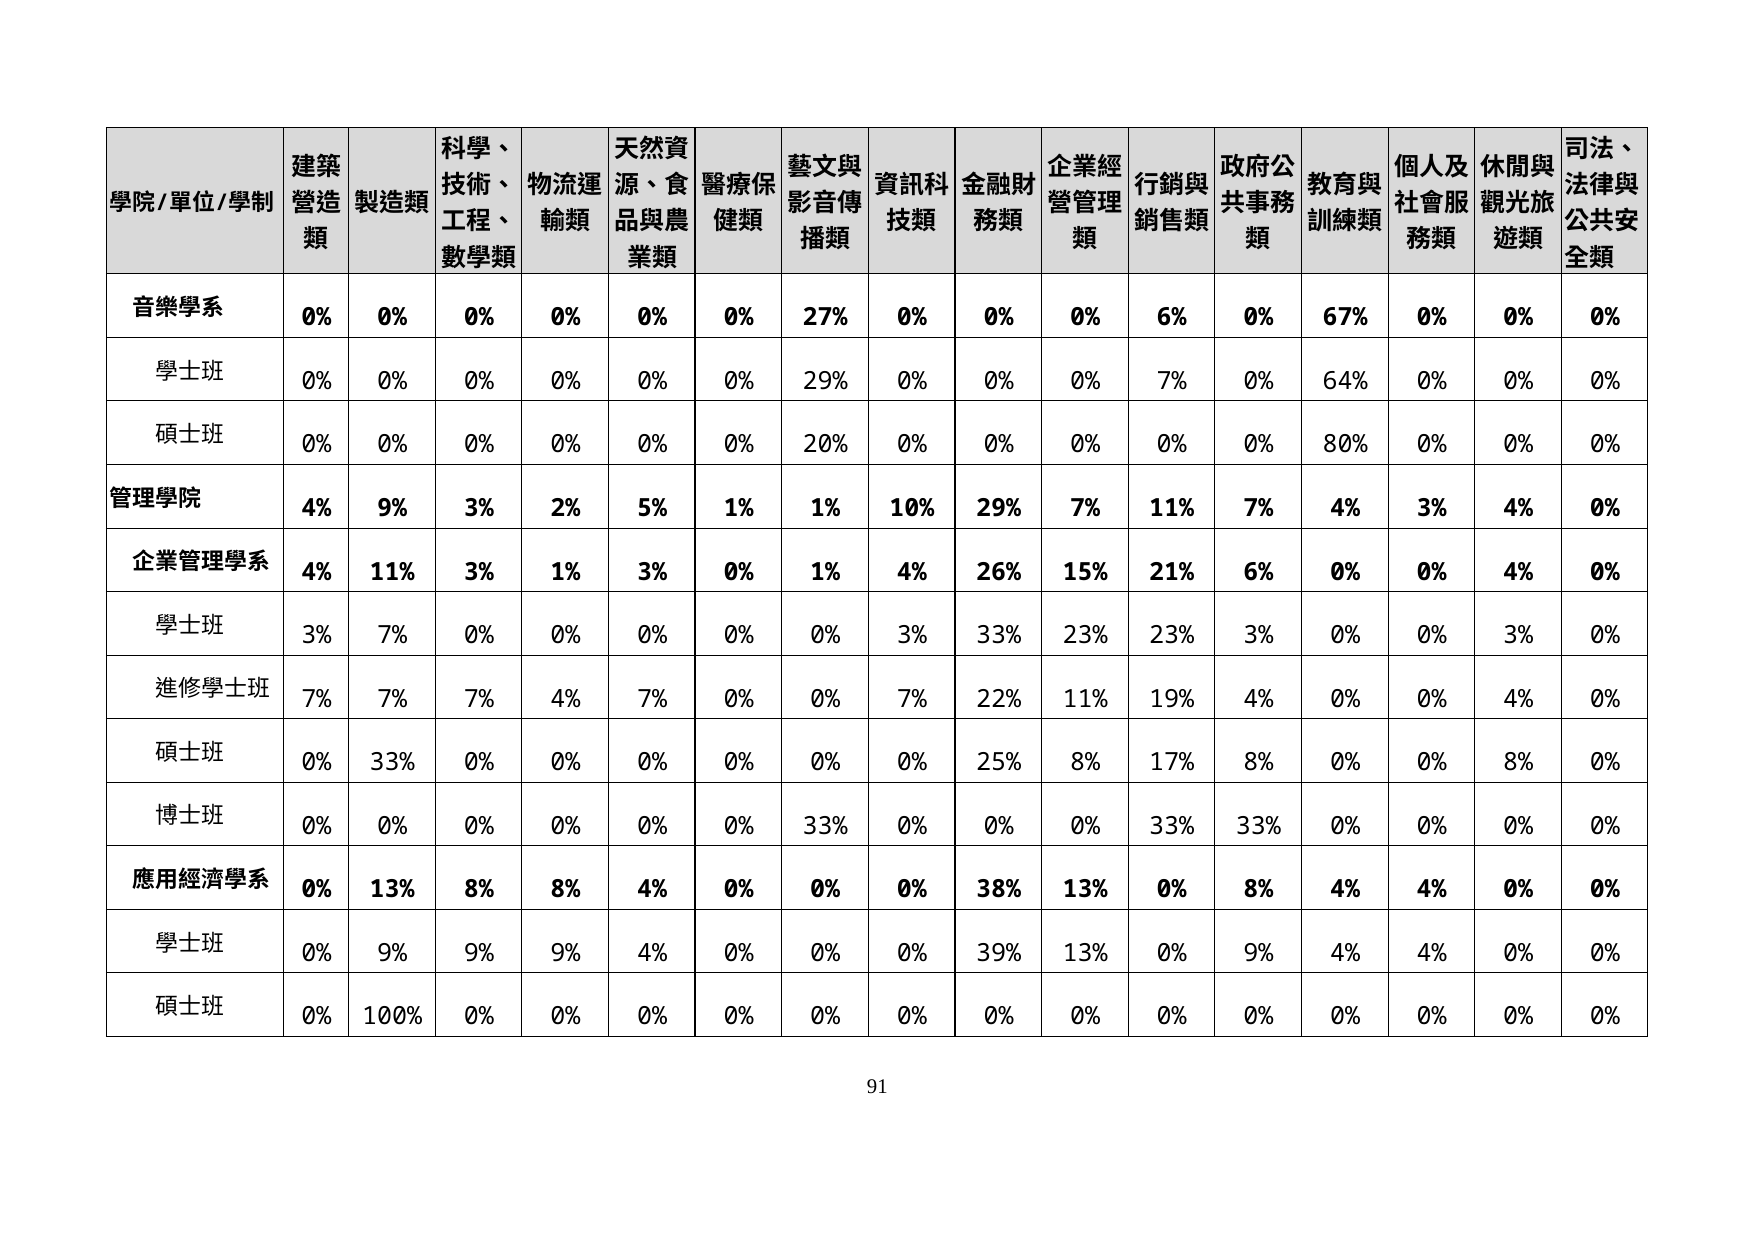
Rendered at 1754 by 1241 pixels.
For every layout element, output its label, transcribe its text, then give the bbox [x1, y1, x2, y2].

table_cell 0% [1389, 973, 1474, 1036]
table_cell 學士班 [107, 338, 283, 400]
table_cell 4% [1302, 846, 1388, 909]
table_cell 0% [782, 592, 868, 654]
table_cell 9% [1215, 910, 1301, 972]
table_cell 1% [696, 465, 781, 527]
table_cell 0% [1215, 973, 1301, 1036]
table_cell 0% [1389, 274, 1474, 337]
table_cell 0% [1042, 783, 1128, 845]
table_cell 38% [956, 846, 1041, 909]
table_cell 80% [1302, 401, 1388, 464]
table_cell 0% [1129, 973, 1214, 1036]
table_cell 4% [1389, 846, 1474, 909]
table_cell 0% [869, 973, 954, 1036]
table_cell 3% [1215, 592, 1301, 654]
table_cell 0% [869, 338, 954, 400]
table_cell 33% [782, 783, 868, 845]
table_cell 64% [1302, 338, 1388, 400]
table_cell 0% [609, 719, 694, 782]
table_cell 0% [1562, 401, 1647, 464]
table_cell 0% [696, 592, 781, 654]
table_cell 100% [349, 973, 435, 1036]
table_cell 0% [782, 973, 868, 1036]
table_cell 27% [782, 274, 868, 337]
table_cell 4% [1389, 910, 1474, 972]
table_cell 4% [609, 910, 694, 972]
table_header 休閒與觀光旅遊類 [1475, 128, 1561, 273]
table_cell 0% [1389, 529, 1474, 591]
table_cell 0% [696, 910, 781, 972]
table_cell 4% [869, 529, 954, 591]
table_cell 0% [1302, 529, 1388, 591]
table_cell 0% [1475, 274, 1561, 337]
table_cell 0% [956, 783, 1041, 845]
table_cell 0% [436, 338, 521, 400]
table_cell 0% [1475, 846, 1561, 909]
table_cell 7% [349, 592, 435, 654]
table_cell 0% [284, 274, 348, 337]
table_header 金融財務類 [956, 128, 1041, 273]
table_cell 0% [609, 783, 694, 845]
table_cell 0% [349, 783, 435, 845]
table_cell 0% [696, 656, 781, 718]
table_cell 0% [1475, 973, 1561, 1036]
table_cell 9% [436, 910, 521, 972]
table_cell 3% [869, 592, 954, 654]
table_cell 碩士班 [107, 719, 283, 782]
table_cell 0% [609, 592, 694, 654]
table_cell 0% [609, 338, 694, 400]
table_cell 11% [1042, 656, 1128, 718]
table_cell 0% [869, 401, 954, 464]
table_cell 0% [436, 719, 521, 782]
table_cell 0% [1302, 656, 1388, 718]
table_cell 0% [782, 656, 868, 718]
table_cell 0% [956, 973, 1041, 1036]
table_cell 0% [522, 401, 608, 464]
table_cell 學士班 [107, 592, 283, 654]
table_cell 音樂學系 [107, 274, 283, 337]
table_cell 0% [522, 592, 608, 654]
table_cell 29% [782, 338, 868, 400]
table_cell 應用經濟學系 [107, 846, 283, 909]
table_cell 4% [1215, 656, 1301, 718]
table_cell 0% [1562, 656, 1647, 718]
table_cell 0% [869, 846, 954, 909]
table_cell 0% [609, 973, 694, 1036]
table_cell 0% [1302, 719, 1388, 782]
table_cell 0% [1562, 783, 1647, 845]
table_header 政府公共事務類 [1215, 128, 1301, 273]
table_cell 39% [956, 910, 1041, 972]
table_cell 33% [349, 719, 435, 782]
table_cell 10% [869, 465, 954, 527]
table_header 學院/單位/學制 [107, 128, 283, 273]
table_cell 0% [436, 274, 521, 337]
table_header 天然資源、食品與農業類 [609, 128, 694, 273]
table_cell 4% [1302, 910, 1388, 972]
table_cell 0% [284, 973, 348, 1036]
table_header 醫療保健類 [696, 128, 781, 273]
table_cell 0% [782, 846, 868, 909]
table_cell 25% [956, 719, 1041, 782]
table_cell 1% [782, 529, 868, 591]
table_cell 0% [1215, 401, 1301, 464]
table_cell 19% [1129, 656, 1214, 718]
table_cell 0% [436, 401, 521, 464]
table_cell 13% [1042, 910, 1128, 972]
table_cell 3% [1475, 592, 1561, 654]
table_cell 13% [1042, 846, 1128, 909]
table_cell 8% [1475, 719, 1561, 782]
table_cell 0% [1475, 401, 1561, 464]
table_cell 4% [609, 846, 694, 909]
table_cell 企業管理學系 [107, 529, 283, 591]
table_cell 0% [696, 529, 781, 591]
table_cell 1% [782, 465, 868, 527]
table_cell 0% [1042, 274, 1128, 337]
table_cell 0% [609, 274, 694, 337]
table_cell 9% [349, 465, 435, 527]
table_cell 0% [869, 910, 954, 972]
table_cell 0% [349, 401, 435, 464]
table_cell 0% [1475, 783, 1561, 845]
table_cell 0% [696, 274, 781, 337]
table_cell 6% [1215, 529, 1301, 591]
table_header 司法、法律與公共安全類 [1562, 128, 1647, 273]
table_cell 4% [1475, 529, 1561, 591]
table_cell 8% [436, 846, 521, 909]
table_cell 67% [1302, 274, 1388, 337]
table_cell 0% [782, 719, 868, 782]
table_cell 0% [1562, 465, 1647, 527]
table_cell 0% [284, 719, 348, 782]
table_cell 管理學院 [107, 465, 283, 527]
table_cell 5% [609, 465, 694, 527]
table_header 製造類 [349, 128, 435, 273]
table_cell 0% [284, 783, 348, 845]
table_cell 0% [436, 783, 521, 845]
table_cell 6% [1129, 274, 1214, 337]
table_cell 7% [869, 656, 954, 718]
table_cell 0% [1129, 846, 1214, 909]
table_cell 0% [1042, 973, 1128, 1036]
table_cell 0% [1129, 910, 1214, 972]
table_cell 9% [522, 910, 608, 972]
table_cell 8% [1042, 719, 1128, 782]
table_cell 20% [782, 401, 868, 464]
table_header 藝文與影音傳播類 [782, 128, 868, 273]
table_cell 博士班 [107, 783, 283, 845]
table_cell 0% [522, 973, 608, 1036]
table_cell 33% [1129, 783, 1214, 845]
table_cell 7% [609, 656, 694, 718]
table_cell 3% [284, 592, 348, 654]
table_cell 4% [1475, 465, 1561, 527]
table_cell 0% [436, 973, 521, 1036]
table_cell 3% [436, 529, 521, 591]
table_cell 26% [956, 529, 1041, 591]
table_cell 0% [1302, 592, 1388, 654]
table_cell 0% [1389, 592, 1474, 654]
table_cell 23% [1129, 592, 1214, 654]
table_cell 0% [956, 401, 1041, 464]
table_cell 0% [1389, 338, 1474, 400]
table_cell 0% [1042, 338, 1128, 400]
table_header 物流運輸類 [522, 128, 608, 273]
table_cell 0% [869, 274, 954, 337]
table_cell 0% [1475, 910, 1561, 972]
table_cell 23% [1042, 592, 1128, 654]
table_header 科學、技術、工程、數學類 [436, 128, 521, 273]
table_cell 0% [696, 719, 781, 782]
table_header 建築營造類 [284, 128, 348, 273]
table_cell 11% [349, 529, 435, 591]
table_cell 0% [609, 401, 694, 464]
table_cell 0% [1562, 846, 1647, 909]
table_cell 7% [436, 656, 521, 718]
table_cell 3% [436, 465, 521, 527]
table_cell 33% [956, 592, 1041, 654]
table_cell 1% [522, 529, 608, 591]
table_cell 0% [696, 973, 781, 1036]
table_cell 13% [349, 846, 435, 909]
table_cell 3% [1389, 465, 1474, 527]
table_cell 7% [1042, 465, 1128, 527]
table_cell 0% [956, 338, 1041, 400]
table_cell 4% [1302, 465, 1388, 527]
table_cell 7% [349, 656, 435, 718]
table_cell 0% [1562, 973, 1647, 1036]
table_cell 碩士班 [107, 973, 283, 1036]
table_header 資訊科技類 [869, 128, 954, 273]
table_cell 0% [1562, 338, 1647, 400]
table_cell 8% [522, 846, 608, 909]
table_cell 0% [284, 910, 348, 972]
table_cell 0% [349, 274, 435, 337]
table_header 行銷與銷售類 [1129, 128, 1214, 273]
table_cell 4% [522, 656, 608, 718]
table_cell 0% [522, 719, 608, 782]
table_cell 0% [1302, 973, 1388, 1036]
table_cell 0% [284, 338, 348, 400]
table_cell 碩士班 [107, 401, 283, 464]
table_cell 3% [609, 529, 694, 591]
table_cell 0% [1562, 719, 1647, 782]
table_cell 0% [696, 846, 781, 909]
table_cell 33% [1215, 783, 1301, 845]
table_cell 0% [782, 910, 868, 972]
table_cell 0% [522, 274, 608, 337]
table_cell 29% [956, 465, 1041, 527]
table_cell 0% [284, 401, 348, 464]
table_cell 0% [1475, 338, 1561, 400]
table_cell 0% [1562, 592, 1647, 654]
table_cell 0% [1215, 274, 1301, 337]
table_cell 22% [956, 656, 1041, 718]
table_cell 0% [349, 338, 435, 400]
table_cell 7% [284, 656, 348, 718]
table_header 教育與訓練類 [1302, 128, 1388, 273]
table_header 個人及社會服務類 [1389, 128, 1474, 273]
table_cell 0% [869, 719, 954, 782]
table_cell 21% [1129, 529, 1214, 591]
table_cell 0% [1215, 338, 1301, 400]
table_cell 0% [522, 338, 608, 400]
table_cell 0% [284, 846, 348, 909]
table_cell 進修學士班 [107, 656, 283, 718]
table_cell 0% [1389, 719, 1474, 782]
table_cell 0% [1042, 401, 1128, 464]
table_cell 17% [1129, 719, 1214, 782]
table_cell 0% [696, 401, 781, 464]
table_cell 7% [1129, 338, 1214, 400]
table_cell 0% [696, 783, 781, 845]
table_cell 0% [1562, 529, 1647, 591]
table_cell 0% [522, 783, 608, 845]
table_cell 4% [284, 465, 348, 527]
table_cell 4% [284, 529, 348, 591]
table_cell 0% [1389, 656, 1474, 718]
table_cell 0% [956, 274, 1041, 337]
table_cell 0% [1389, 783, 1474, 845]
table_cell 8% [1215, 846, 1301, 909]
table_cell 9% [349, 910, 435, 972]
table_cell 15% [1042, 529, 1128, 591]
table_cell 學士班 [107, 910, 283, 972]
table_cell 0% [1562, 274, 1647, 337]
table_cell 11% [1129, 465, 1214, 527]
table_cell 0% [869, 783, 954, 845]
table_cell 0% [696, 338, 781, 400]
table_header 企業經營管理類 [1042, 128, 1128, 273]
table_cell 2% [522, 465, 608, 527]
table_cell 0% [1562, 910, 1647, 972]
table_cell 0% [1389, 401, 1474, 464]
table_cell 4% [1475, 656, 1561, 718]
table_cell 0% [436, 592, 521, 654]
table_cell 7% [1215, 465, 1301, 527]
table_cell 0% [1302, 783, 1388, 845]
table_cell 8% [1215, 719, 1301, 782]
table_cell 0% [1129, 401, 1214, 464]
